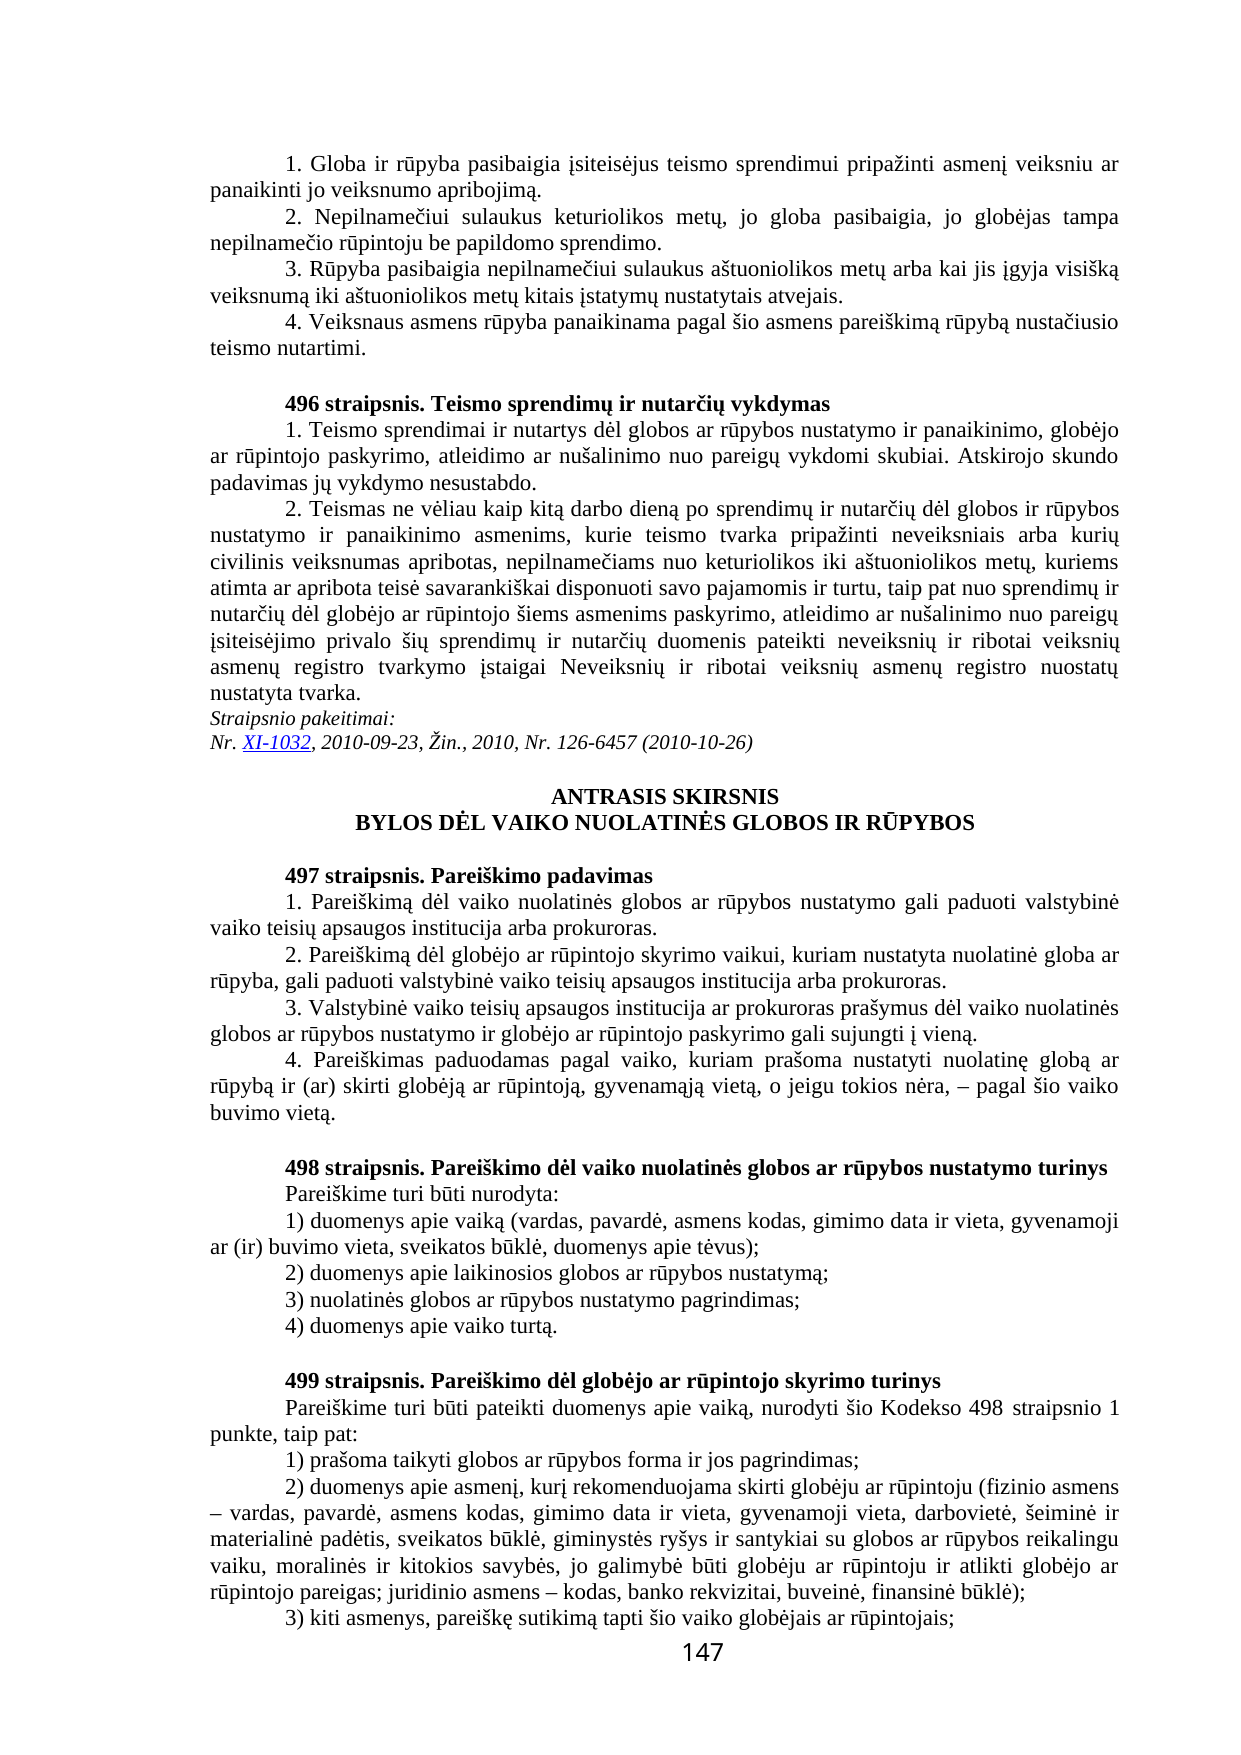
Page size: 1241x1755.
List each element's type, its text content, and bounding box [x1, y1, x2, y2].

text Pareiškime turi būti nurodyta: [210, 1180, 1120, 1207]
text 1. Teismo sprendimai ir nutartys dėl globos ar rūpybos nustatymo ir panaikinimo, globėjo ar rūpintojo paskyrimo, atleidimo ar nušalinimo nuo pareigų vykdomi skubiai. Atskirojo skundo padavimas jų vykdymo nesustabdo. [210, 416, 1120, 495]
text 496 straipsnis. Teismo sprendimų ir nutarčių vykdymas [210, 389, 1120, 416]
text 1. Globa ir rūpyba pasibaigia įsiteisėjus teismo sprendimui pripažinti asmenį veiksniu ar panaikinti jo veiksnumo apribojimą. [210, 150, 1120, 203]
text Straipsnio pakeitimai: [210, 706, 1120, 730]
text 2. Pareiškimą dėl globėjo ar rūpintojo skyrimo vaikui, kuriam nustatyta nuolatinė globa ar rūpyba, gali paduoti valstybinė vaiko teisių apsaugos institucija arba prokuroras. [210, 941, 1120, 993]
text Pareiškime turi būti pateikti duomenys apie vaiką, nurodyti šio Kodekso 498 straipsnio 1 punkte, taip pat: [210, 1394, 1120, 1446]
text Bylos dėl Vaiko nuolatinės globos ir rūpybos [210, 809, 1120, 835]
text 4) duomenys apie vaiko turtą. [210, 1312, 1120, 1338]
text 2) duomenys apie asmenį, kurį rekomenduojama skirti globėju ar rūpintoju (fizinio asmens – vardas, pavardė, asmens kodas, gimimo data ir vieta, gyvenamoji vieta, darbovietė, šeiminė ir materialinė padėtis, sveikatos būklė, giminystės ryšys ir santykiai su globos ar rūpybos reikalingu vaiku, moralinės ir kitokios savybės, jo galimybė būti globėju ar rūpintoju ir atlikti globėjo ar rūpintojo pareigas; juridinio asmens – kodas, banko rekvizitai, buveinė, finansinė būklė); [210, 1473, 1120, 1604]
text 497 straipsnis. Pareiškimo padavimas [210, 862, 1120, 888]
text 3. Valstybinė vaiko teisių apsaugos institucija ar prokuroras prašymus dėl vaiko nuolatinės globos ar rūpybos nustatymo ir globėjo ar rūpintojo paskyrimo gali sujungti į vieną. [210, 993, 1120, 1046]
text 3. Rūpyba pasibaigia nepilnamečiui sulaukus aštuoniolikos metų arba kai jis įgyja visišką veiksnumą iki aštuoniolikos metų kitais įstatymų nustatytais atvejais. [210, 255, 1120, 308]
text 3) nuolatinės globos ar rūpybos nustatymo pagrindimas; [210, 1286, 1120, 1312]
text 3) kiti asmenys, pareiškę sutikimą tapti šio vaiko globėjais ar rūpintojais; [210, 1604, 1120, 1631]
text 1) duomenys apie vaiką (vardas, pavardė, asmens kodas, gimimo data ir vieta, gyvenamoji ar (ir) buvimo vieta, sveikatos būklė, duomenys apie tėvus); [210, 1207, 1120, 1259]
text 4. Pareiškimas paduodamas pagal vaiko, kuriam prašoma nustatyti nuolatinę globą ar rūpybą ir (ar) skirti globėją ar rūpintoją, gyvenamąją vietą, o jeigu tokios nėra, – pagal šio vaiko buvimo vietą. [210, 1046, 1120, 1125]
text 4. Veiksnaus asmens rūpyba panaikinama pagal šio asmens pareiškimą rūpybą nustačiusio teismo nutartimi. [210, 308, 1120, 361]
text 499 straipsnis. Pareiškimo dėl globėjo ar rūpintojo skyrimo turinys [210, 1367, 1120, 1394]
text 1. Pareiškimą dėl vaiko nuolatinės globos ar rūpybos nustatymo gali paduoti valstybinė vaiko teisių apsaugos institucija arba prokuroras. [210, 888, 1120, 941]
text 2) duomenys apie laikinosios globos ar rūpybos nustatymą; [210, 1259, 1120, 1286]
text 1) prašoma taikyti globos ar rūpybos forma ir jos pagrindimas; [210, 1446, 1120, 1473]
text 2. Teismas ne vėliau kaip kitą darbo dieną po sprendimų ir nutarčių dėl globos ir rūpybos nustatymo ir panaikinimo asmenims, kurie teismo tvarka pripažinti neveiksniais arba kurių civilinis veiksnumas apribotas, nepilnamečiams nuo keturiolikos iki aštuoniolikos metų, kuriems atimta ar apribota teisė savarankiškai disponuoti savo pajamomis ir turtu, taip pat nuo sprendimų ir nutarčių dėl globėjo ar rūpintojo šiems asmenims paskyrimo, atleidimo ar nušalinimo nuo pareigų įsiteisėjimo privalo šių sprendimų ir nutarčių duomenis pateikti neveiksnių ir ribotai veiksnių asmenų registro tvarkymo įstaigai Neveiksnių ir ribotai veiksnių asmenų registro nuostatų nustatyta tvarka. [210, 495, 1120, 706]
text 498 straipsnis. Pareiškimo dėl vaiko nuolatinės globos ar rūpybos nustatymo turinys [285, 1154, 1120, 1180]
text ANTRASIS SKIRSNIS [210, 783, 1120, 809]
text 2. Nepilnamečiui sulaukus keturiolikos metų, jo globa pasibaigia, jo globėjas tampa nepilnamečio rūpintoju be papildomo sprendimo. [210, 203, 1120, 255]
text Nr. XI-1032, 2010-09-23, Žin., 2010, Nr. 126-6457 (2010-10-26) [210, 730, 1120, 754]
